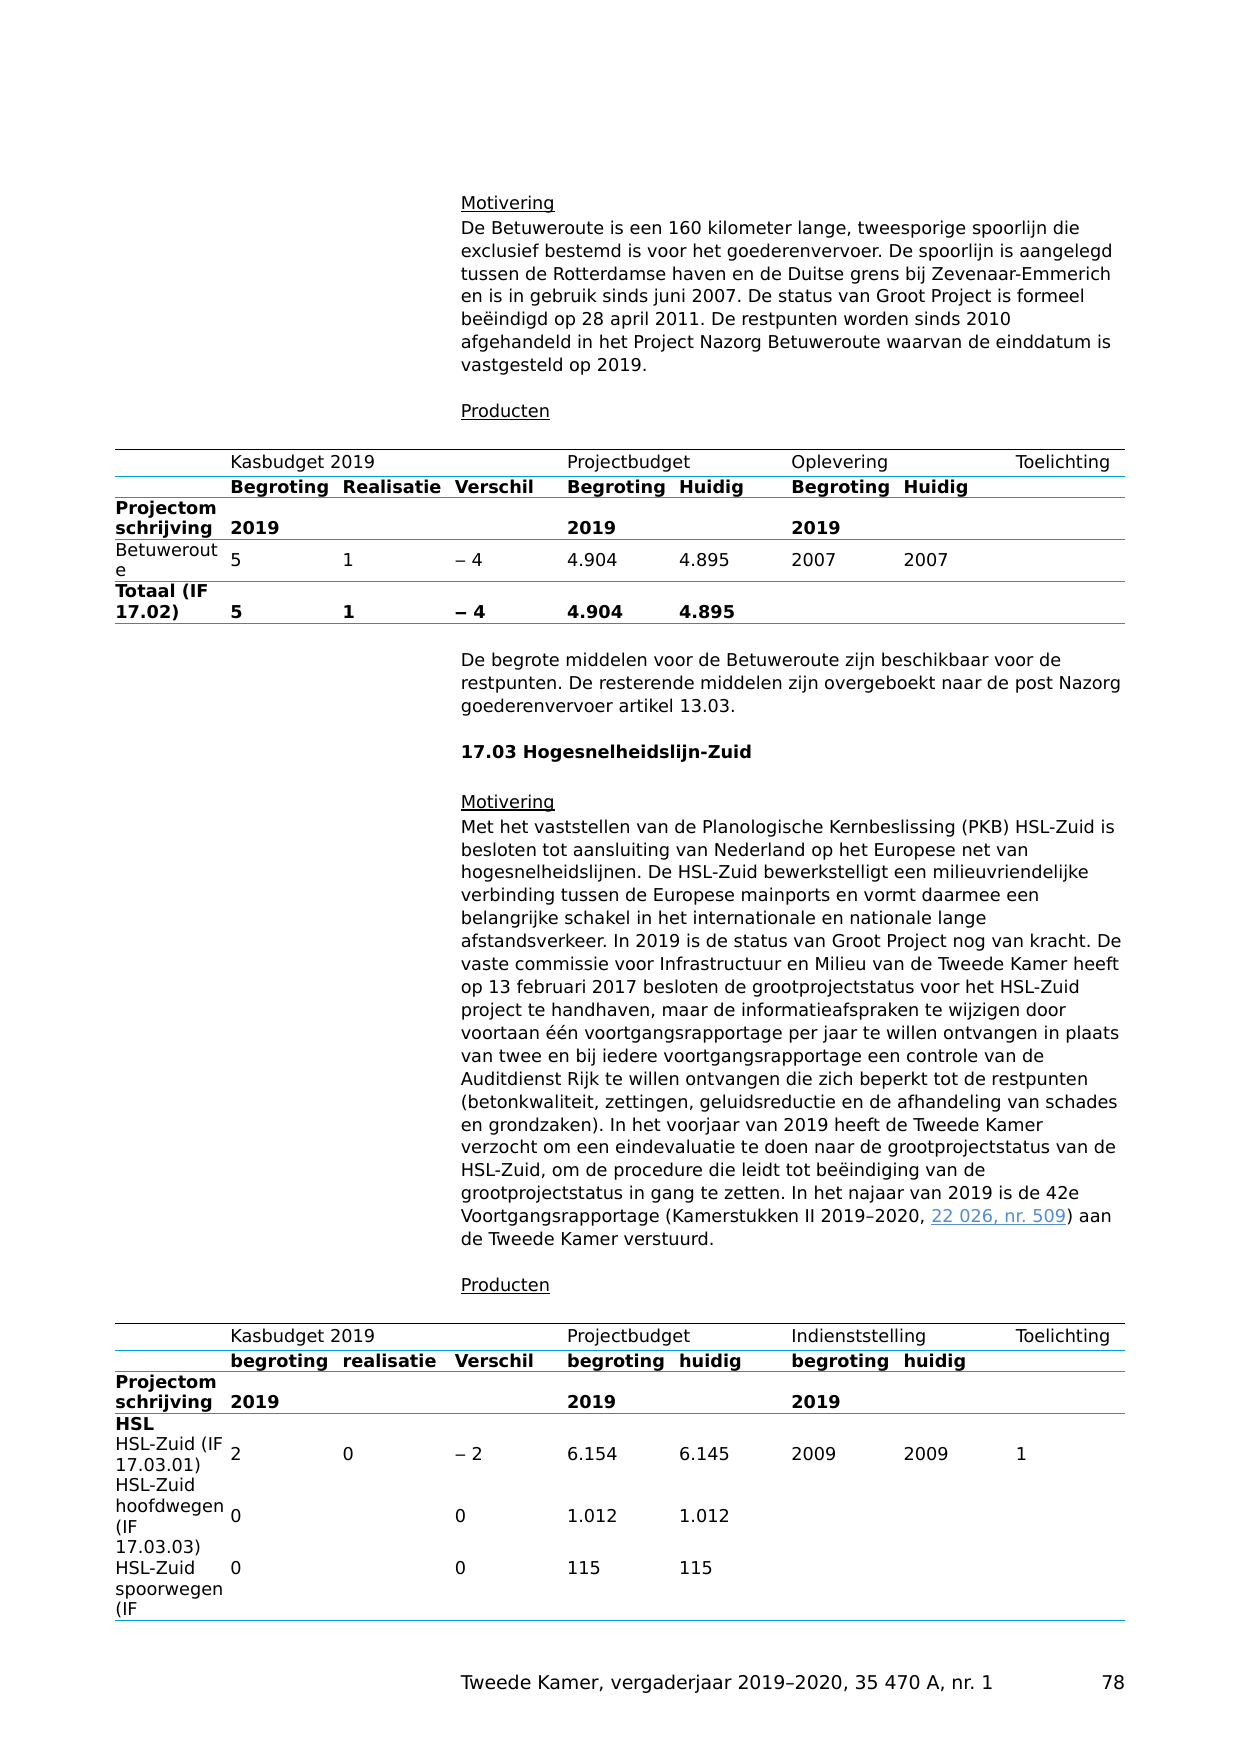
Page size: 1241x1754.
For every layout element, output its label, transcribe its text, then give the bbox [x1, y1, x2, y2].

text Motivering [461, 790, 1125, 813]
table_cell Realisatie [340, 477, 452, 497]
table_cell [1013, 1475, 1125, 1558]
table_cell [1013, 498, 1125, 539]
table_cell 0 [340, 1434, 452, 1475]
table_cell [452, 498, 564, 539]
table_cell [1013, 540, 1125, 581]
table_cell Projectomschrijving [115, 498, 227, 539]
table_cell Projectbudget [564, 450, 788, 476]
table_cell Begroting [227, 477, 339, 497]
table_cell [676, 498, 788, 539]
table_cell huidig [676, 1351, 788, 1371]
table_cell Oplevering [788, 450, 1013, 476]
table_cell Toelichting [1013, 450, 1125, 476]
table_cell HSL-Zuid spoorwegen (IF [115, 1558, 227, 1620]
table_cell 2019 [564, 1372, 676, 1413]
table_cell HSL-Zuid hoofdwegen (IF 17.03.03) [115, 1475, 227, 1558]
text De Betuweroute is een 160 kilometer lange, tweesporige spoorlijn die exclusief bestemd is voor het goederenvervoer. De spoorlijn is aangelegd tussen de Rotterdamse haven en de Duitse grens bij Zevenaar-Emmerich en is in gebruik sinds juni 2007. De status van Groot Project is formeel beëindigd op 28 april 2011. De restpunten worden sinds 2010 afgehandeld in het Project Nazorg Betuweroute waarvan de einddatum is vastgesteld op 2019. [461, 216, 1125, 376]
table_cell Huidig [900, 477, 1013, 497]
table_cell 6.154 [564, 1434, 676, 1475]
table_cell [788, 1475, 900, 1558]
table_cell HSL-Zuid (IF 17.03.01) [115, 1434, 227, 1475]
table_cell [452, 1372, 564, 1413]
text Producten [461, 399, 1125, 422]
table_cell [227, 1414, 339, 1434]
table_cell 2009 [900, 1434, 1013, 1475]
table_cell Totaal (IF 17.02) [115, 582, 227, 622]
table_cell 4.895 [676, 582, 788, 622]
table_cell 5 [227, 540, 339, 581]
table_cell 2019 [564, 498, 676, 539]
table_cell [340, 1558, 452, 1620]
text 17.03 Hogesnelheidslijn-Zuid [461, 740, 1125, 763]
table_cell Projectbudget [564, 1324, 788, 1350]
table_header Projectoverzicht behorende bij 17.03 HSL-Zuid (bedragen x € 1 mln.) [115, 1298, 1125, 1323]
table_cell [788, 1414, 900, 1434]
table_cell [340, 498, 452, 539]
table_cell [1013, 1351, 1125, 1371]
text Met het vaststellen van de Planologische Kernbeslissing (PKB) HSL-Zuid is besloten tot aansluiting van Nederland op het Europese net van hogesnelheidslijnen. De HSL-Zuid bewerkstelligt een milieuvriendelijke verbinding tussen de Europese mainports en vormt daarmee een belangrijke schakel in het internationale en nationale lange afstandsverkeer. In 2019 is de status van Groot Project nog van kracht. De vaste commissie voor Infrastructuur en Milieu van de Tweede Kamer heeft op 13 februari 2017 besloten de grootprojectstatus voor het HSL-Zuid project te handhaven, maar de informatieafspraken te wijzigen door voortaan één voortgangsrapportage per jaar te willen ontvangen in plaats van twee en bij iedere voortgangsrapportage een controle van de Auditdienst Rijk te willen ontvangen die zich beperkt tot de restpunten (betonkwaliteit, zettingen, geluidsreductie en de afhandeling van schades en grondzaken). In het voorjaar van 2019 heeft de Tweede Kamer verzocht om een eindevaluatie te doen naar de grootprojectstatus van de HSL-Zuid, om de procedure die leidt tot beëindiging van de grootprojectstatus in gang te zetten. In het najaar van 2019 is de 42e Voortgangsrapportage (Kamerstukken II 2019–2020, 22 026, nr. 509) aan de Tweede Kamer verstuurd. [461, 815, 1125, 1250]
table_cell 4.904 [564, 582, 676, 622]
table_cell ‒ 4 [452, 540, 564, 581]
table_cell 2019 [227, 1372, 339, 1413]
table_cell [900, 1558, 1013, 1620]
table_cell [900, 1414, 1013, 1434]
table_cell Begroting [564, 477, 676, 497]
table_cell [452, 1414, 564, 1434]
text De begrote middelen voor de Betuweroute zijn beschikbaar voor de restpunten. De resterende middelen zijn overgeboekt naar de post Nazorg goederenvervoer artikel 13.03. [461, 648, 1125, 717]
table_cell [788, 1558, 900, 1620]
table_cell [900, 1475, 1013, 1558]
table_cell [1013, 1558, 1125, 1620]
table_cell 0 [227, 1558, 339, 1620]
table_cell 2019 [227, 498, 339, 539]
table_cell 2007 [900, 540, 1013, 581]
table_cell HSL [115, 1414, 227, 1434]
table_cell 2019 [788, 1372, 900, 1413]
table_cell 0 [452, 1558, 564, 1620]
table_cell 1 [340, 582, 452, 622]
table_cell 6.145 [676, 1434, 788, 1475]
table_cell Begroting [788, 477, 900, 497]
table_cell begroting [788, 1351, 900, 1371]
table_cell [1013, 1414, 1125, 1434]
table_cell 1.012 [564, 1475, 676, 1558]
table_cell Huidig [676, 477, 788, 497]
table_cell [564, 1414, 676, 1434]
table_cell [115, 1324, 227, 1350]
table_cell Indienststelling [788, 1324, 1013, 1350]
table_cell [115, 450, 227, 476]
table_cell Kasbudget 2019 [227, 450, 564, 476]
table_cell 0 [452, 1475, 564, 1558]
table_cell [900, 1372, 1013, 1413]
table_cell Toelichting [1013, 1324, 1125, 1350]
table_cell 2007 [788, 540, 900, 581]
table_cell 1 [340, 540, 452, 581]
table_cell [340, 1475, 452, 1558]
table_cell 2019 [788, 498, 900, 539]
table_cell [115, 477, 227, 497]
table_cell 115 [564, 1558, 676, 1620]
table_cell Kasbudget 2019 [227, 1324, 564, 1350]
table_cell [1013, 477, 1125, 497]
table_cell 1.012 [676, 1475, 788, 1558]
table_cell [1013, 1372, 1125, 1413]
table_cell [340, 1372, 452, 1413]
table_cell 2 [227, 1434, 339, 1475]
table_cell begroting [564, 1351, 676, 1371]
table_cell 115 [676, 1558, 788, 1620]
table_cell [340, 1414, 452, 1434]
table_cell 4.895 [676, 540, 788, 581]
table_cell Projectomschrijving [115, 1372, 227, 1413]
table_cell ‒ 4 [452, 582, 564, 622]
table_cell Verschil [452, 477, 564, 497]
table_header Projectoverzicht Betuweroute (17.02) (bedragen x € 1 miljoen) [115, 424, 1125, 449]
table_cell [676, 1414, 788, 1434]
table_cell realisatie [340, 1351, 452, 1371]
table_cell [900, 582, 1013, 622]
table_cell 5 [227, 582, 339, 622]
table_cell [676, 1372, 788, 1413]
table_cell 1 [1013, 1434, 1125, 1475]
table_cell 0 [227, 1475, 339, 1558]
table_cell 2009 [788, 1434, 900, 1475]
table_cell Verschil [452, 1351, 564, 1371]
table_cell begroting [227, 1351, 339, 1371]
table_cell [115, 1351, 227, 1371]
table_cell [900, 498, 1013, 539]
table_cell 4.904 [564, 540, 676, 581]
table_cell Betuweroute [115, 540, 227, 581]
text Motivering [461, 191, 1125, 214]
table_cell ‒ 2 [452, 1434, 564, 1475]
table_cell [1013, 582, 1125, 622]
text Producten [461, 1273, 1125, 1296]
table_cell [788, 582, 900, 622]
table_cell huidig [900, 1351, 1013, 1371]
